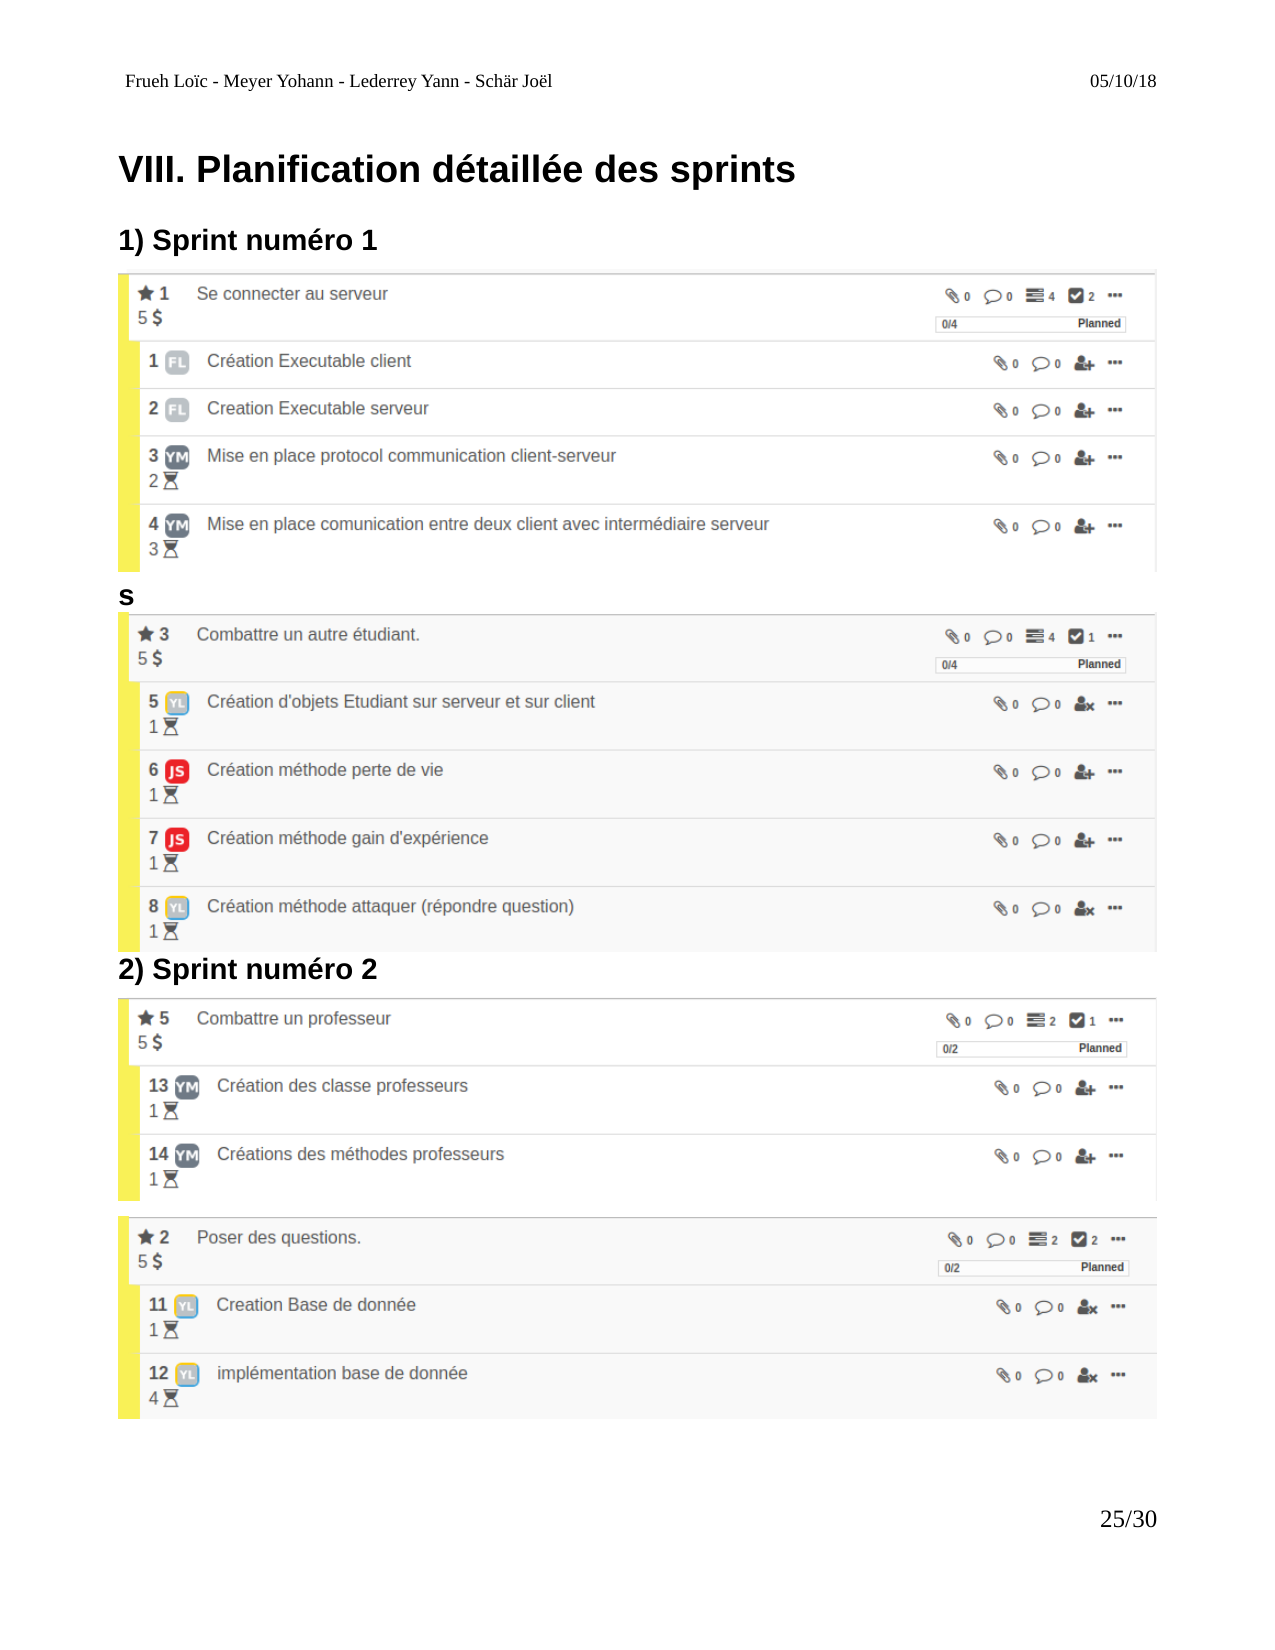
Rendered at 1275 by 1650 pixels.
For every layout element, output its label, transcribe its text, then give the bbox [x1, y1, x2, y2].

text s [118, 572, 1157, 612]
subtitle VIII. Planification détaillée des sprints [118, 146, 1157, 190]
picture [118, 1216, 1157, 1419]
picture [118, 612, 1157, 952]
picture [118, 269, 1157, 572]
subtitle 2) Sprint numéro 2 [118, 952, 1157, 985]
subtitle 1) Sprint numéro 1 [118, 223, 1157, 257]
picture [118, 997, 1157, 1201]
